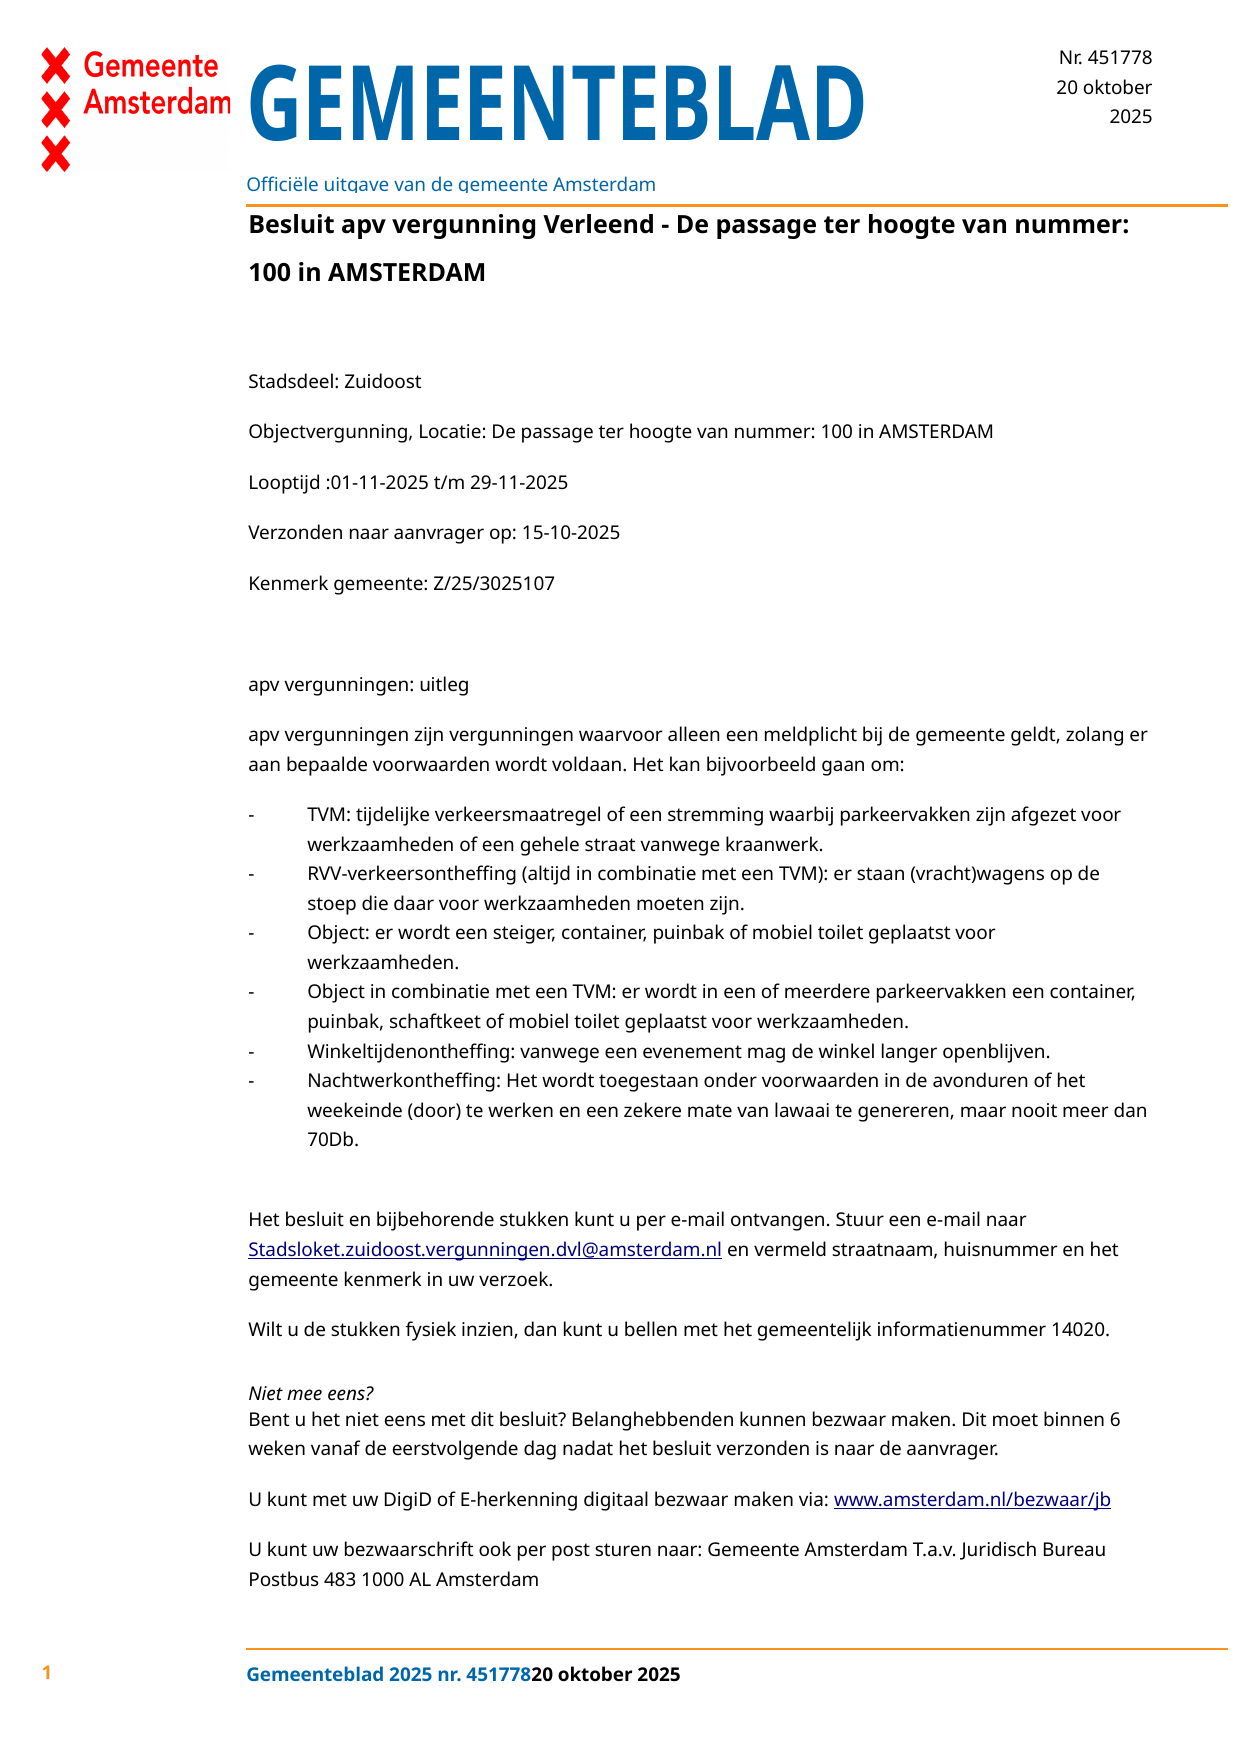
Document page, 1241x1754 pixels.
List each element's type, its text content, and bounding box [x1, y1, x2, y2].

text apv vergunningen zijn vergunningen waarvoor alleen een meldplicht bij de gemeente geldt, zolang er aan bepaalde voorwaarden wordt voldaan. Het kan bijvoorbeeld gaan om: [248, 721, 1152, 777]
text U kunt met uw DigiD of E-herkenning digitaal bezwaar maken via: www.amsterdam.nl/bezwaar/jb [248, 1486, 1152, 1512]
text Wilt u de stukken fysiek inzien, dan kunt u bellen met het gemeentelijk informatienummer 14020. [248, 1316, 1152, 1342]
picture [41, 47, 231, 172]
text Looptijd :01-11-2025 t/m 29-11-2025 [248, 469, 1152, 495]
text Verzonden naar aanvrager op: 15-10-2025 [248, 519, 1152, 545]
text Objectvergunning, Locatie: De passage ter hoogte van nummer: 100 in AMSTERDAM [248, 419, 1152, 444]
list Nachtwerkontheffing: Het wordt toegestaan onder voorwaarden in de avonduren of het weekeinde (door) te werken en een zekere mate van lawaai te genereren, maar nooit meer dan 70Db. [248, 1067, 1152, 1152]
list Object in combinatie met een TVM: er wordt in een of meerdere parkeervakken een container, puinbak, schaftkeet of mobiel toilet geplaatst voor werkzaamheden. [248, 979, 1152, 1034]
text Het besluit en bijbehorende stukken kunt u per e-mail ontvangen. Stuur een e-mail naar Stadsloket.zuidoost.vergunningen.dvl@amsterdam.nl en vermeld straatnaam, huisnummer en het gemeente kenmerk in uw verzoek. [248, 1207, 1152, 1292]
text apv vergunningen: uitleg [248, 671, 1152, 697]
text Niet mee eens? [248, 1380, 1152, 1406]
text Bent u het niet eens met dit besluit? Belanghebbenden kunnen bezwaar maken. Dit moet binnen 6 weken vanaf de eerstvolgende dag nadat het besluit verzonden is naar de aanvrager. [248, 1406, 1152, 1461]
text Besluit apv vergunning Verleend - De passage ter hoogte van nummer: 100 in AMSTERDAM [248, 207, 1152, 288]
list RVV-verkeersontheffing (altijd in combinatie met een TVM): er staan (vracht)wagens op de stoep die daar voor werkzaamheden moeten zijn. [248, 860, 1152, 916]
list Winkeltijdenontheffing: vanwege een evenement mag de winkel langer openblijven. [248, 1038, 1152, 1064]
text Stadsdeel: Zuidoost [248, 368, 1152, 394]
text U kunt uw bezwaarschrift ook per post sturen naar: Gemeente Amsterdam T.a.v. Juridisch Bureau Postbus 483 1000 AL Amsterdam [248, 1536, 1152, 1592]
list TVM: tijdelijke verkeersmaatregel of een stremming waarbij parkeervakken zijn afgezet voor werkzaamheden of een gehele straat vanwege kraanwerk. [248, 801, 1152, 857]
list Object: er wordt een steiger, container, puinbak of mobiel toilet geplaatst voor werkzaamheden. [248, 919, 1152, 975]
text Kenmerk gemeente: Z/25/3025107 [248, 570, 1152, 596]
